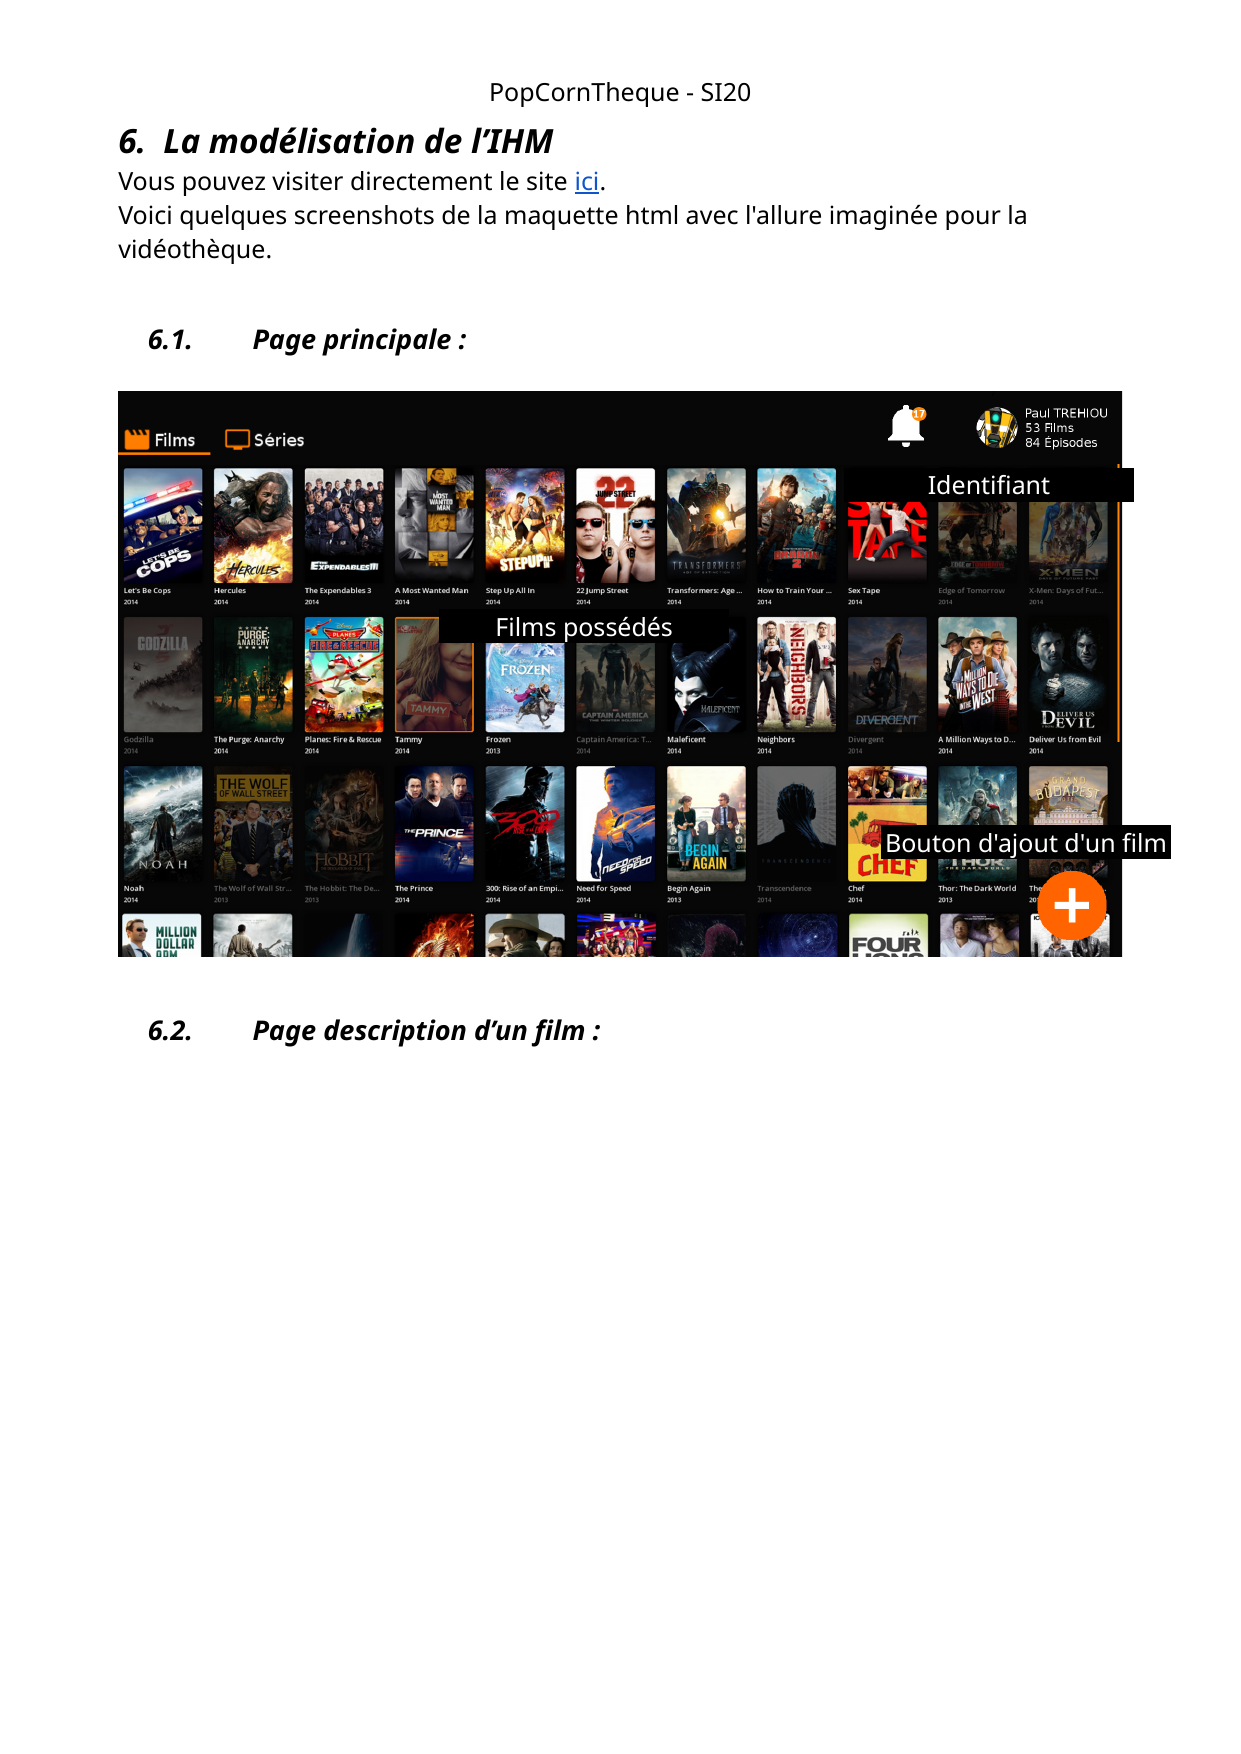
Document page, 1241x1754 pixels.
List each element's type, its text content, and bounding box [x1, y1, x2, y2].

subtitle Page description d’un film : [148, 1011, 1122, 1048]
subtitle Page principale : [148, 321, 1122, 357]
text Films possédés [439, 609, 729, 643]
text Bouton d'ajout d'un film [881, 825, 1171, 859]
text Vous pouvez visiter directement le site ici. [118, 163, 1122, 198]
subtitle La modélisation de l’IHM [118, 118, 1122, 163]
picture [118, 391, 1123, 957]
text Voici quelques screenshots de la maquette html avec l'allure imaginée pour la vidéothèque. [118, 198, 1122, 266]
text Identifiant [844, 468, 1134, 502]
